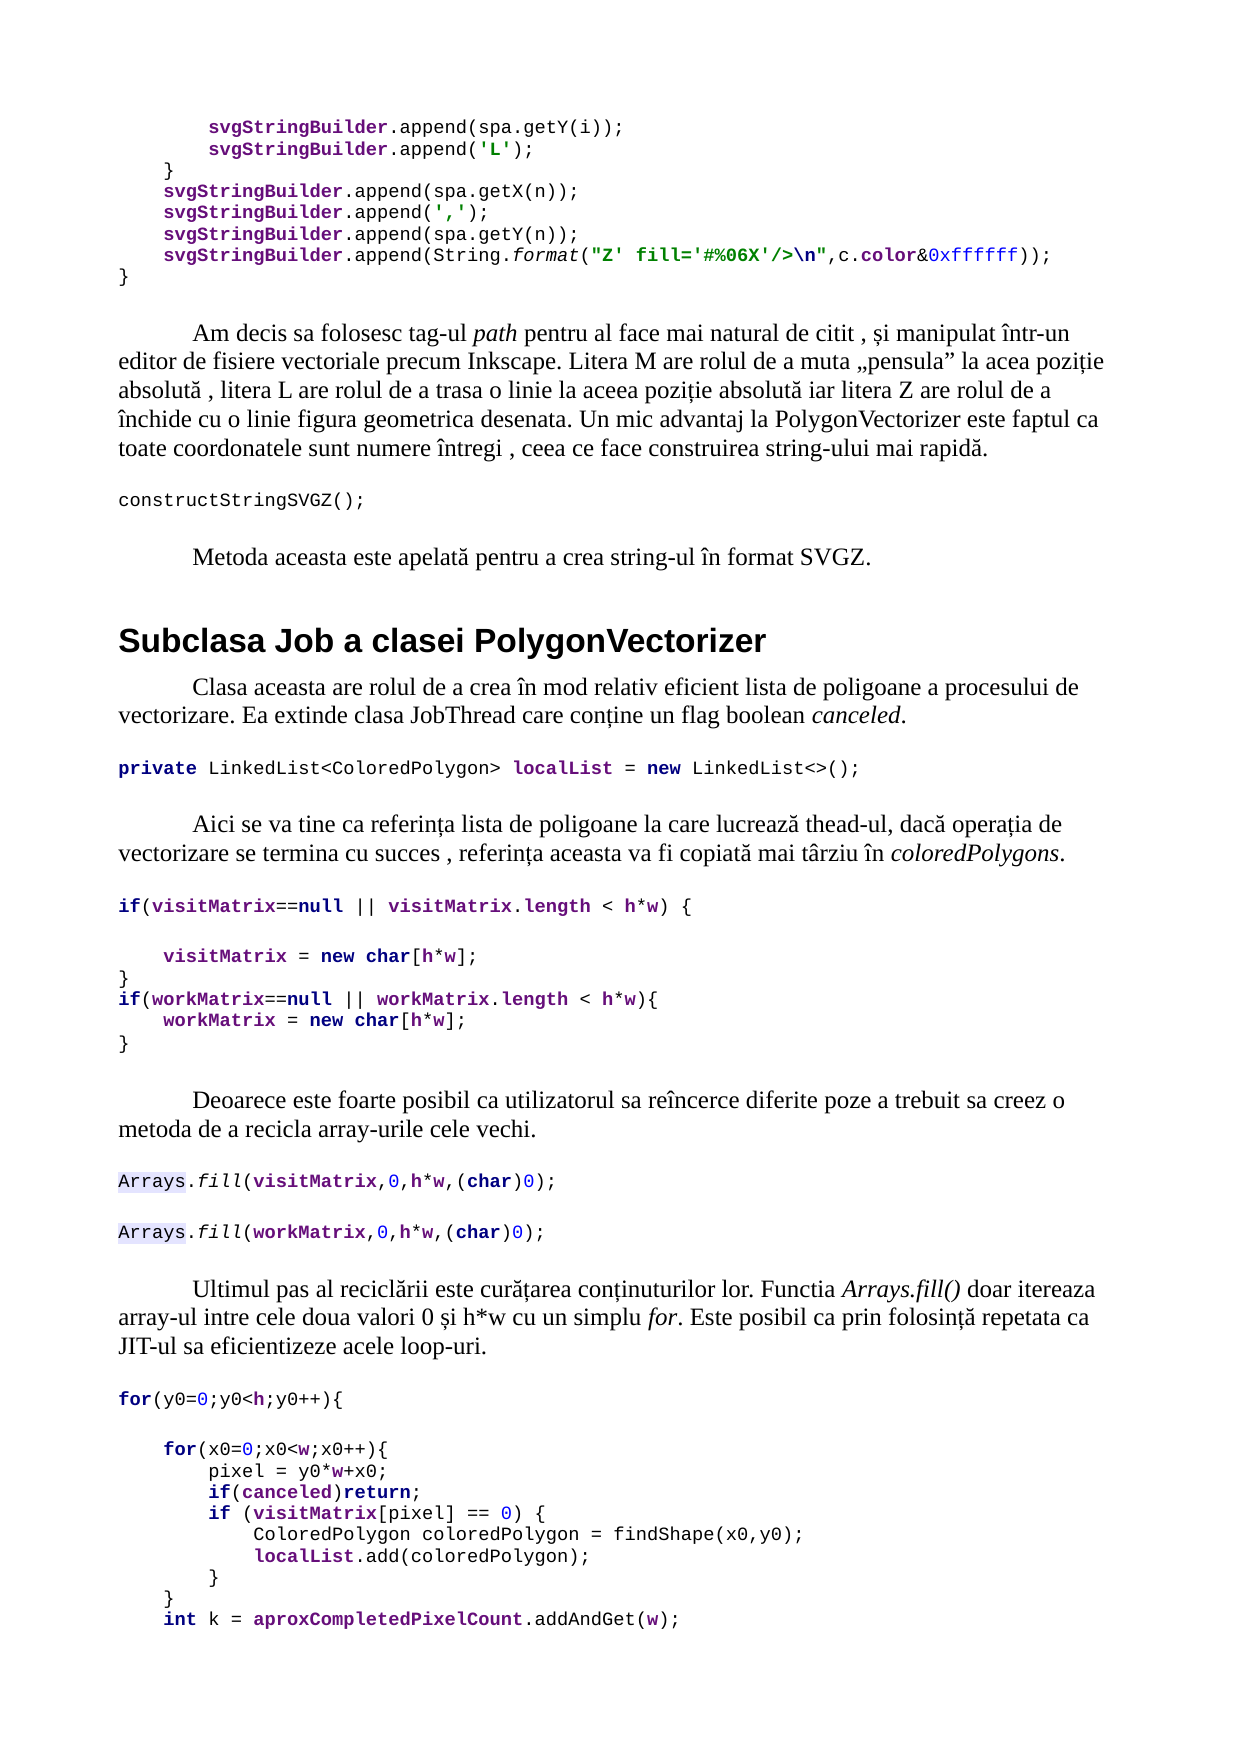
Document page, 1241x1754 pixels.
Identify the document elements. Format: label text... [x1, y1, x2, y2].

text for(x0=0;x0<w;x0++){ [118, 1440, 1122, 1461]
text if(canceled)return; [118, 1483, 1122, 1504]
text Deoarece este foarte posibil ca utilizatorul sa reîncerce diferite poze a trebuit sa creez o metoda de a recicla array-urile cele vechi. [118, 1085, 1122, 1143]
text ColoredPolygon coloredPolygon = findShape(x0,y0); [118, 1525, 1122, 1546]
text } [118, 267, 1122, 288]
text localList.add(coloredPolygon); [118, 1546, 1122, 1568]
text workMatrix = new char[h*w]; [118, 1011, 1122, 1032]
text } [118, 968, 1122, 990]
text Am decis sa folosesc tag-ul path pentru al face mai natural de citit , și manipulat într-un editor de fisiere vectoriale precum Inkscape. Litera M are rolul de a muta „pensula” la acea poziție absolută , litera L are rolul de a trasa o linie la aceea poziție absolută iar litera Z are rolul de a închide cu o linie figura geometrica desenata. Un mic advantaj la PolygonVectorizer este faptul ca toate coordonatele sunt numere întregi , ceea ce face construirea string-ului mai rapidă. [118, 318, 1122, 461]
text svgStringBuilder.append(String.format("Z' fill='#%06X'/>\n",c.color&0xffffff)); [118, 246, 1122, 267]
text constructStringSVGZ(); [118, 491, 1122, 512]
text } [118, 1568, 1122, 1589]
text private LinkedList<ColoredPolygon> localList = new LinkedList<>(); [118, 759, 1122, 780]
text if (visitMatrix[pixel] == 0) { [118, 1504, 1122, 1525]
text svgStringBuilder.append(spa.getX(n)); [118, 182, 1122, 203]
text for(y0=0;y0<h;y0++){ [118, 1389, 1122, 1411]
text visitMatrix = new char[h*w]; [118, 947, 1122, 968]
text } [118, 1589, 1122, 1610]
text Ultimul pas al reciclării este curățarea conținuturilor lor. Functia Arrays.fill() doar itereaza array-ul intre cele doua valori 0 și h*w cu un simplu for. Este posibil ca prin folosință repetata ca JIT-ul sa eficientizeze acele loop-uri. [118, 1274, 1122, 1360]
text svgStringBuilder.append(spa.getY(i)); [118, 118, 1122, 139]
text Arrays.fill(workMatrix,0,h*w,(char)0); [118, 1223, 1122, 1244]
text Clasa aceasta are rolul de a crea în mod relativ eficient lista de poligoane a procesului de vectorizare. Ea extinde clasa JobThread care conține un flag boolean canceled. [118, 672, 1122, 729]
text Metoda aceasta este apelată pentru a crea string-ul în format SVGZ. [118, 542, 1122, 570]
text Arrays.fill(visitMatrix,0,h*w,(char)0); [118, 1172, 1122, 1193]
text } [118, 161, 1122, 182]
text pixel = y0*w+x0; [118, 1461, 1122, 1483]
text if(visitMatrix==null || visitMatrix.length < h*w) { [118, 896, 1122, 918]
text svgStringBuilder.append('L'); [118, 139, 1122, 161]
subtitle Subclasa Job a clasei PolygonVectorizer [118, 621, 1122, 659]
text Aici se va tine ca referința lista de poligoane la care lucrează thead-ul, dacă operația de vectorizare se termina cu succes , referința aceasta va fi copiată mai târziu în coloredPolygons. [118, 809, 1122, 867]
text if(workMatrix==null || workMatrix.length < h*w){ [118, 990, 1122, 1011]
text int k = aproxCompletedPixelCount.addAndGet(w); [118, 1610, 1122, 1631]
text svgStringBuilder.append(','); [118, 203, 1122, 224]
text } [118, 1032, 1122, 1056]
text svgStringBuilder.append(spa.getY(n)); [118, 224, 1122, 246]
